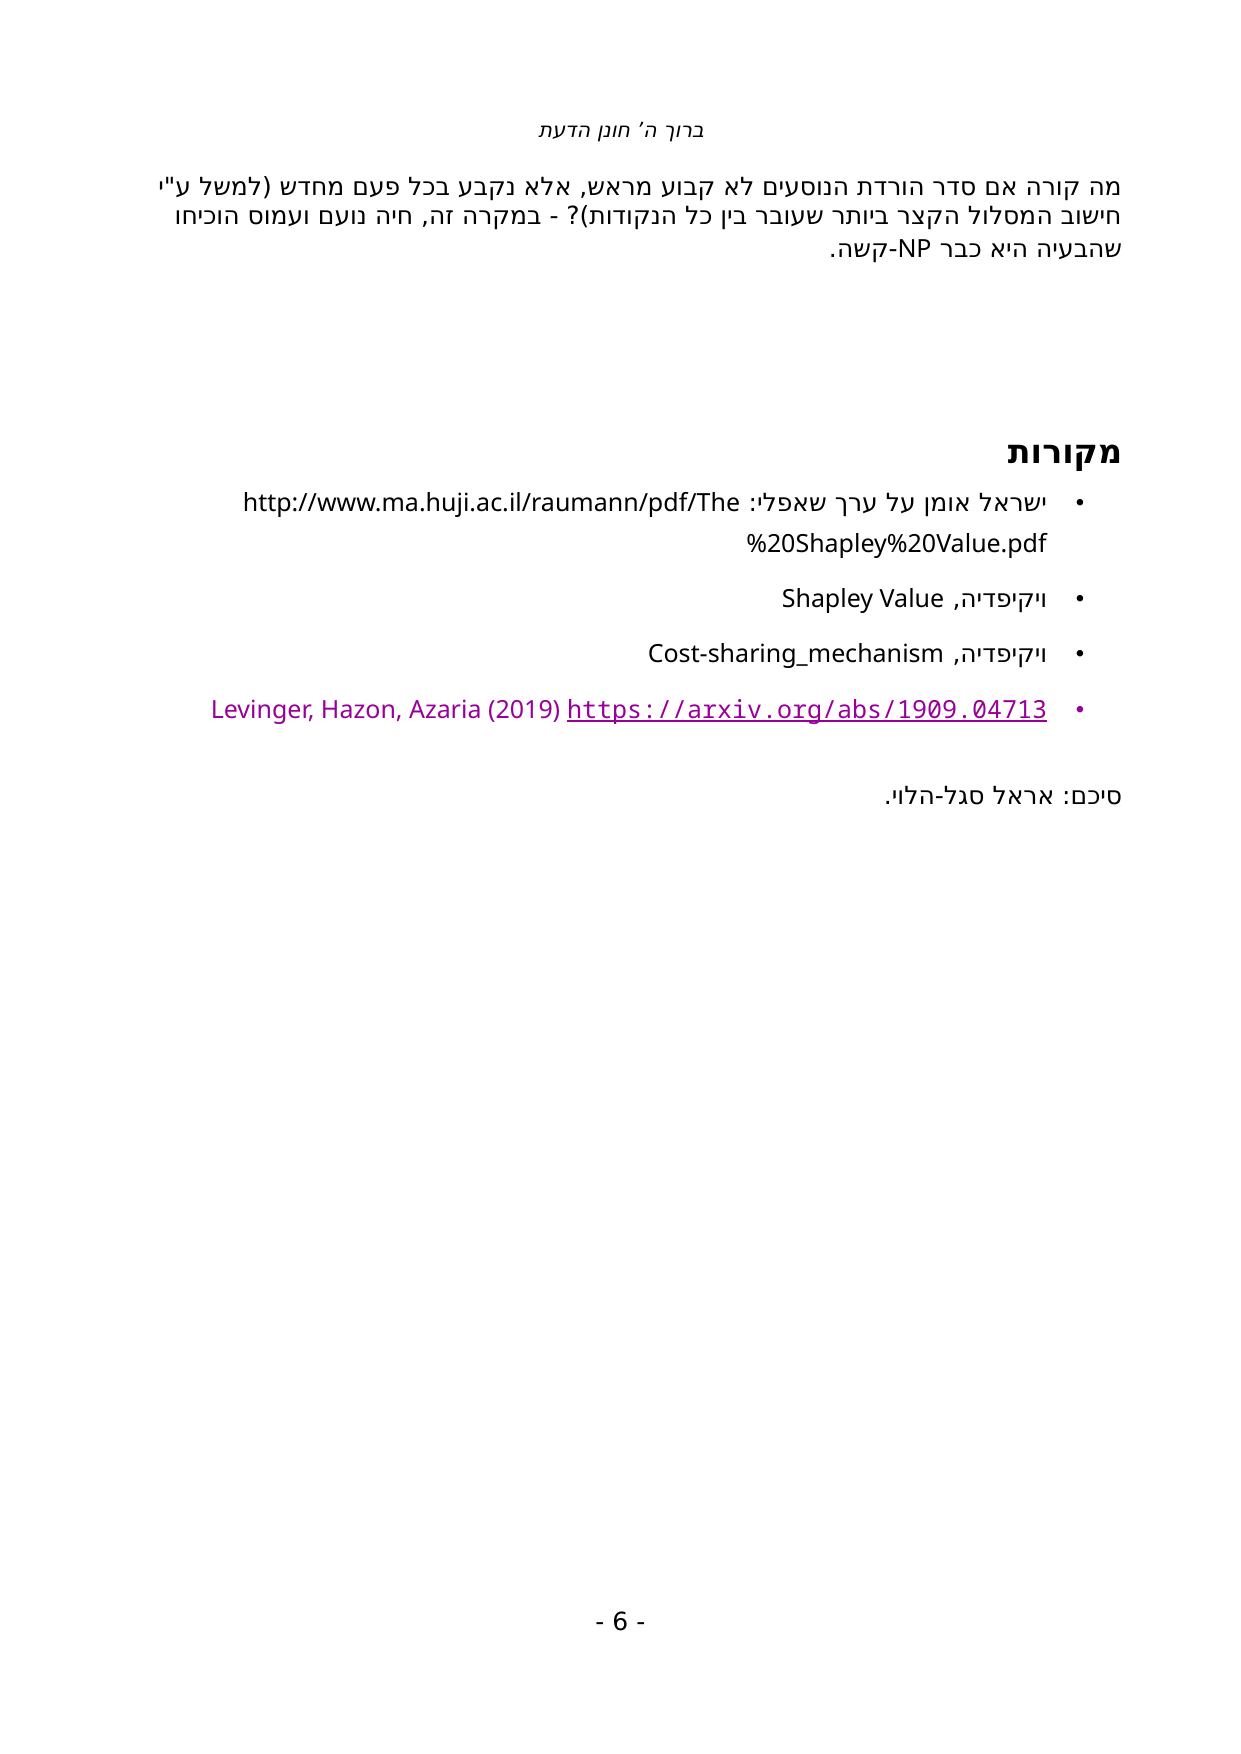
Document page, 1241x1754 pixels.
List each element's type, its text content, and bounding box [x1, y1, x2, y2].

text מה קורה אם סדר הורדת הנוסעים לא קבוע מראש, אלא נקבע בכל פעם מחדש (למשל ע"י חישוב המסלול הקצר ביותר שעובר בין כל הנקודות)? - במקרה זה, חיה נועם ועמוס הוכיחו שהבעיה היא כבר NP-קשה. [118, 172, 1122, 264]
text סיכם: אראל סגל-הלוי. [118, 781, 1122, 810]
list ויקיפדיה, Cost-sharing_mechanism [118, 636, 1084, 670]
subtitle מקורות [118, 433, 1122, 472]
list ישראל אומן על ערך שאפלי: http://www.ma.huji.ac.il/raumann/pdf/The%20Shapley%20Value.pdf [118, 484, 1084, 559]
list ויקיפדיה, Shapley Value [118, 581, 1084, 615]
list Levinger, Hazon, Azaria (2019) https://arxiv.org/abs/1909.04713 [118, 691, 1084, 726]
